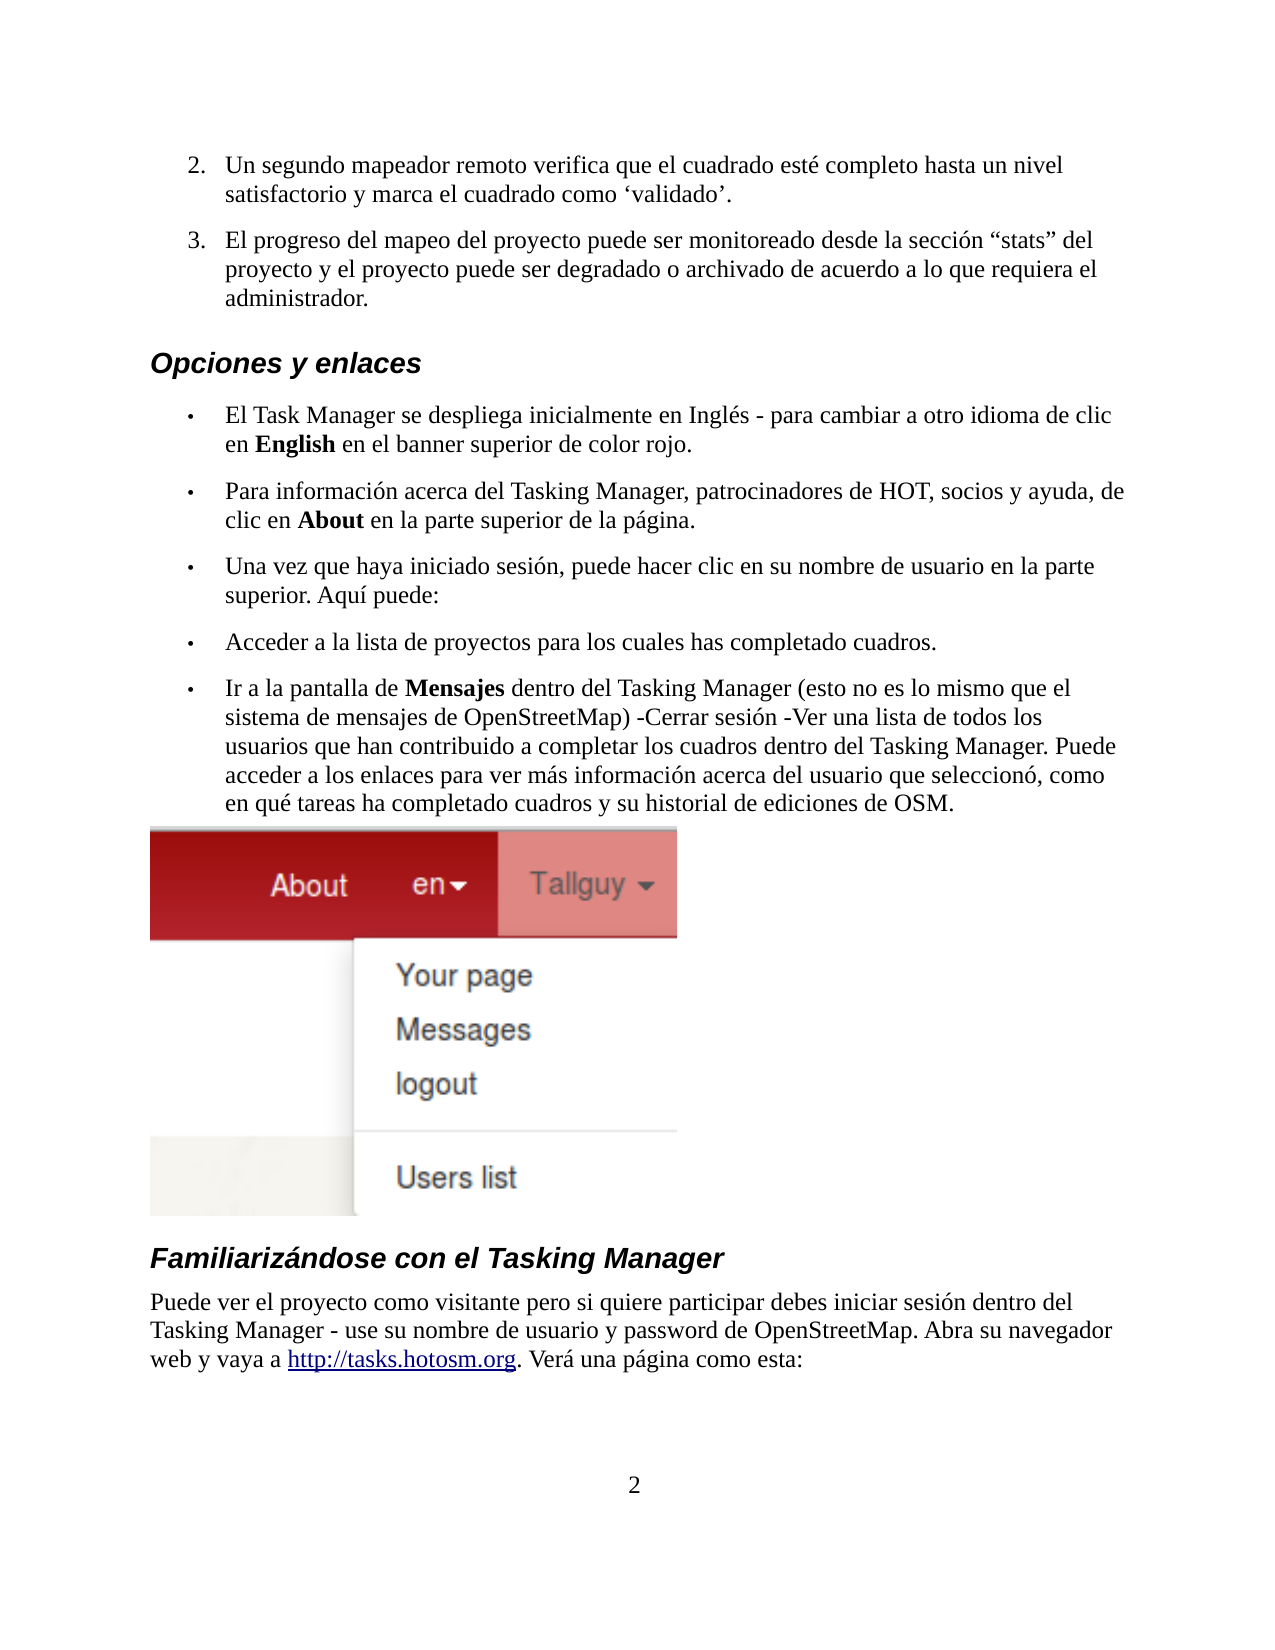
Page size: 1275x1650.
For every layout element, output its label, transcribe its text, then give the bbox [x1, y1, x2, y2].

list Un segundo mapeador remoto verifica que el cuadrado esté completo hasta un nivel satisfactorio y marca el cuadrado como ‘validado’. [187, 150, 1125, 207]
text Puede ver el proyecto como visitante pero si quiere participar debes iniciar sesión dentro del Tasking Manager - use su nombre de usuario y password de OpenStreetMap. Abra su navegador web y vaya a http://tasks.hotosm.org. Verá una página como esta: [150, 1287, 1125, 1373]
list Ir a la pantalla de Mensajes dentro del Tasking Manager (esto no es lo mismo que el sistema de mensajes de OpenStreetMap) -Cerrar sesión -Ver una lista de todos los usuarios que han contribuido a completar los cuadros dentro del Tasking Manager. Puede acceder a los enlaces para ver más información acerca del usuario que seleccionó, como en qué tareas ha completado cuadros y su historial de ediciones de OSM. [187, 673, 1125, 817]
subtitle Opciones y enlaces [150, 346, 1125, 379]
list El progreso del mapeo del proyecto puede ser monitoreado desde la sección “stats” del proyecto y el proyecto puede ser degradado o archivado de acuerdo a lo que requiera el administrador. [187, 225, 1125, 312]
list Para información acerca del Tasking Manager, patrocinadores de HOT, socios y ayuda, de clic en About en la parte superior de la página. [187, 476, 1125, 533]
list Acceder a la lista de proyectos para los cuales has completado cuadros. [187, 627, 1125, 656]
picture [150, 826, 678, 1216]
list El Task Manager se despliega inicialmente en Inglés - para cambiar a otro idioma de clic en English en el banner superior de color rojo. [187, 401, 1125, 458]
subtitle Familiarizándose con el Tasking Manager [150, 1241, 1125, 1274]
list Una vez que haya iniciado sesión, puede hacer clic en su nombre de usuario en la parte superior. Aquí puede: [187, 551, 1125, 609]
